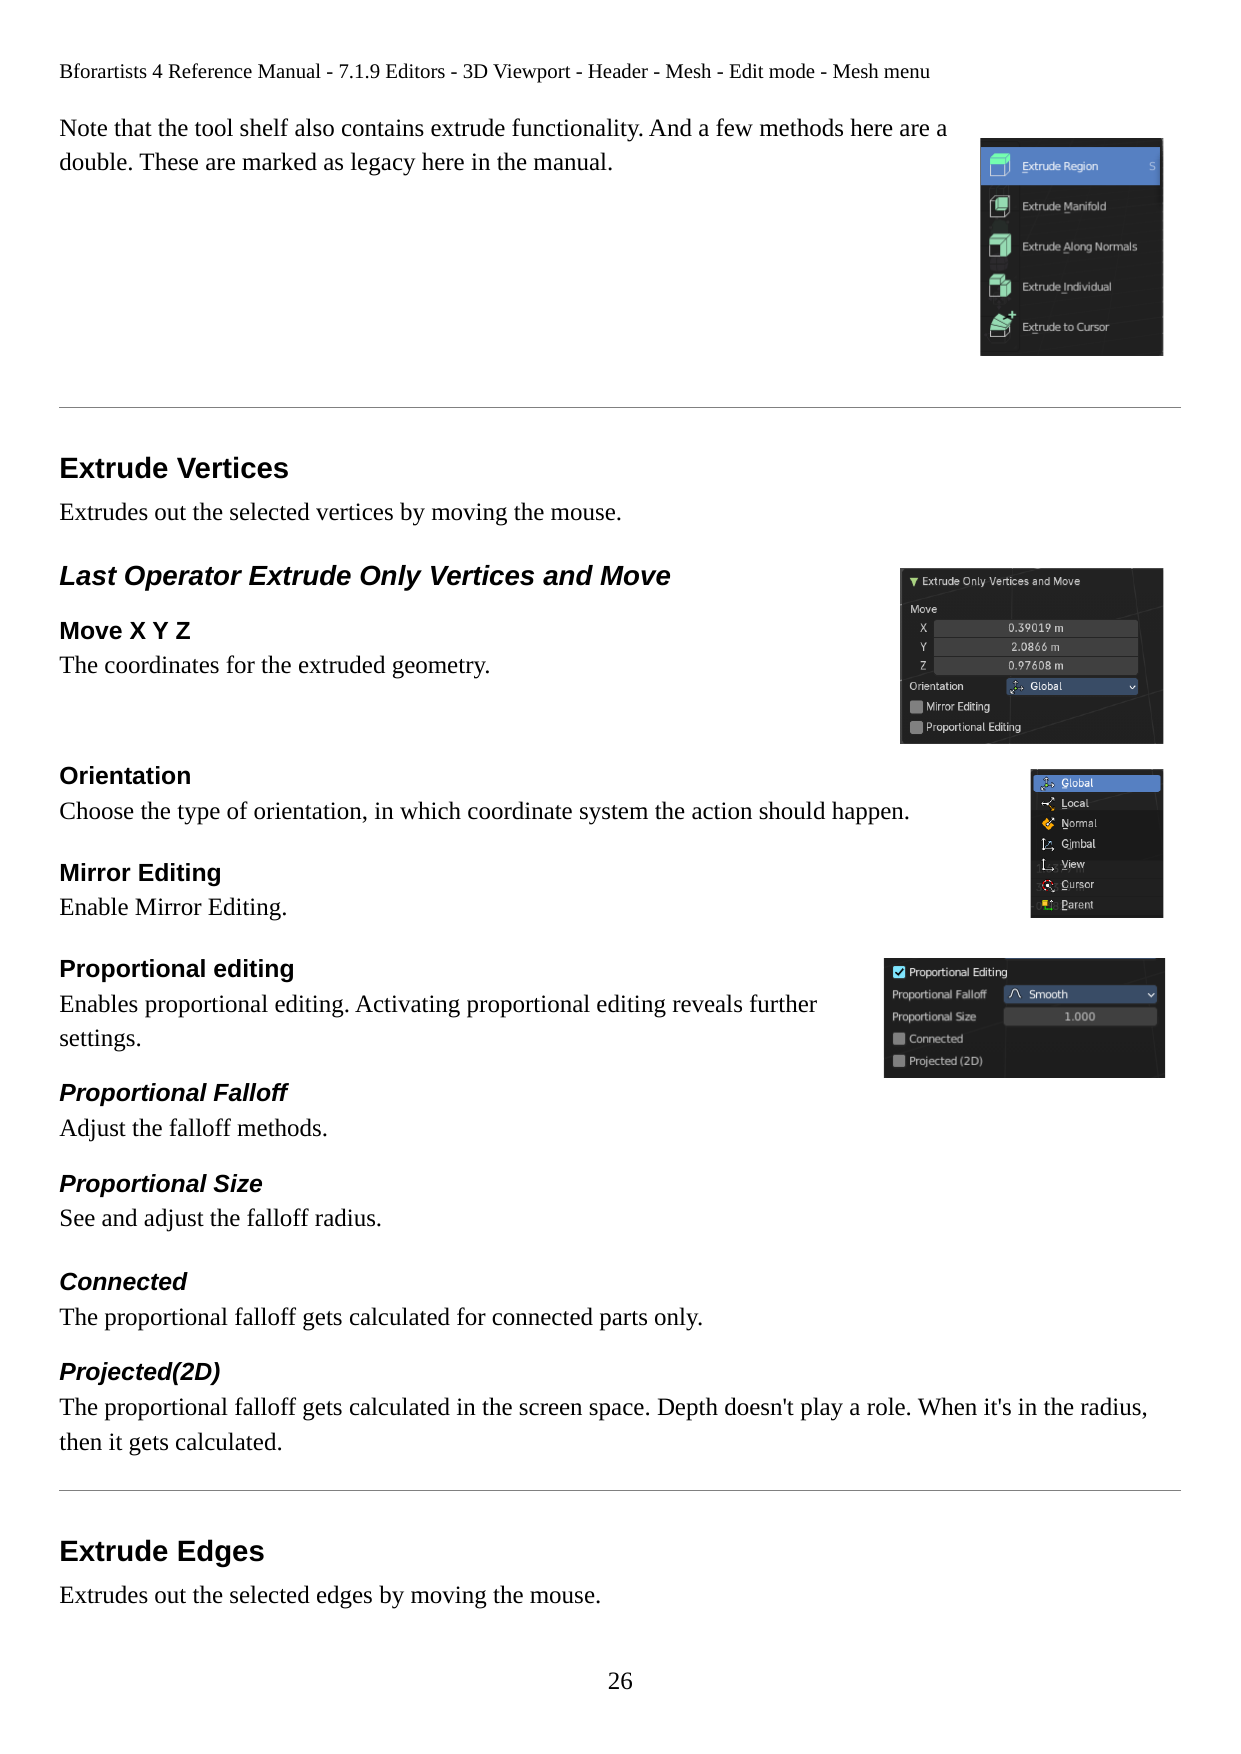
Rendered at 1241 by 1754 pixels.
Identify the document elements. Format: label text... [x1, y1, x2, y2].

subtitle Orientation [59, 761, 1181, 790]
text Enable Mirror Editing. [59, 892, 1181, 921]
text Note that the tool shelf also contains extrude functionality. And a few methods here are a double. These are marked as legacy here in the manual. [59, 113, 1181, 176]
text Extrudes out the selected edges by moving the mouse. [59, 1581, 1181, 1609]
text The proportional falloff gets calculated in the screen space. Depth doesn't play a role. When it's in the radius, then it gets calculated. [59, 1392, 1181, 1455]
picture [900, 568, 1164, 744]
text Choose the type of orientation, in which coordinate system the action should happen. [59, 796, 1030, 825]
subtitle Proportional Size [59, 1169, 1181, 1197]
subtitle Mirror Editing [59, 858, 1030, 886]
subtitle [1164, 858, 1181, 886]
subtitle Extrude Vertices [59, 451, 1181, 485]
subtitle Extrude Edges [59, 1534, 1181, 1568]
text The proportional falloff gets calculated for connected parts only. [59, 1302, 1181, 1331]
text See and adjust the falloff radius. [59, 1203, 1181, 1232]
text Extrudes out the selected vertices by moving the mouse. [59, 497, 1181, 526]
subtitle Projected(2D) [59, 1357, 1181, 1386]
subtitle Last Operator Extrude Only Vertices and Move [59, 559, 1181, 591]
picture [980, 138, 1164, 356]
text Adjust the falloff methods. [59, 1113, 1181, 1142]
subtitle Connected [59, 1267, 1181, 1296]
subtitle Proportional editing [59, 954, 1181, 982]
subtitle Move X Y Z [59, 616, 900, 644]
text The coordinates for the extruded geometry. [59, 651, 900, 679]
subtitle [1164, 616, 1181, 644]
picture [1030, 769, 1164, 918]
text Enables proportional editing. Activating proportional editing reveals further settings. [59, 989, 883, 1052]
picture [883, 958, 1166, 1078]
subtitle Proportional Falloff [59, 1078, 1181, 1107]
